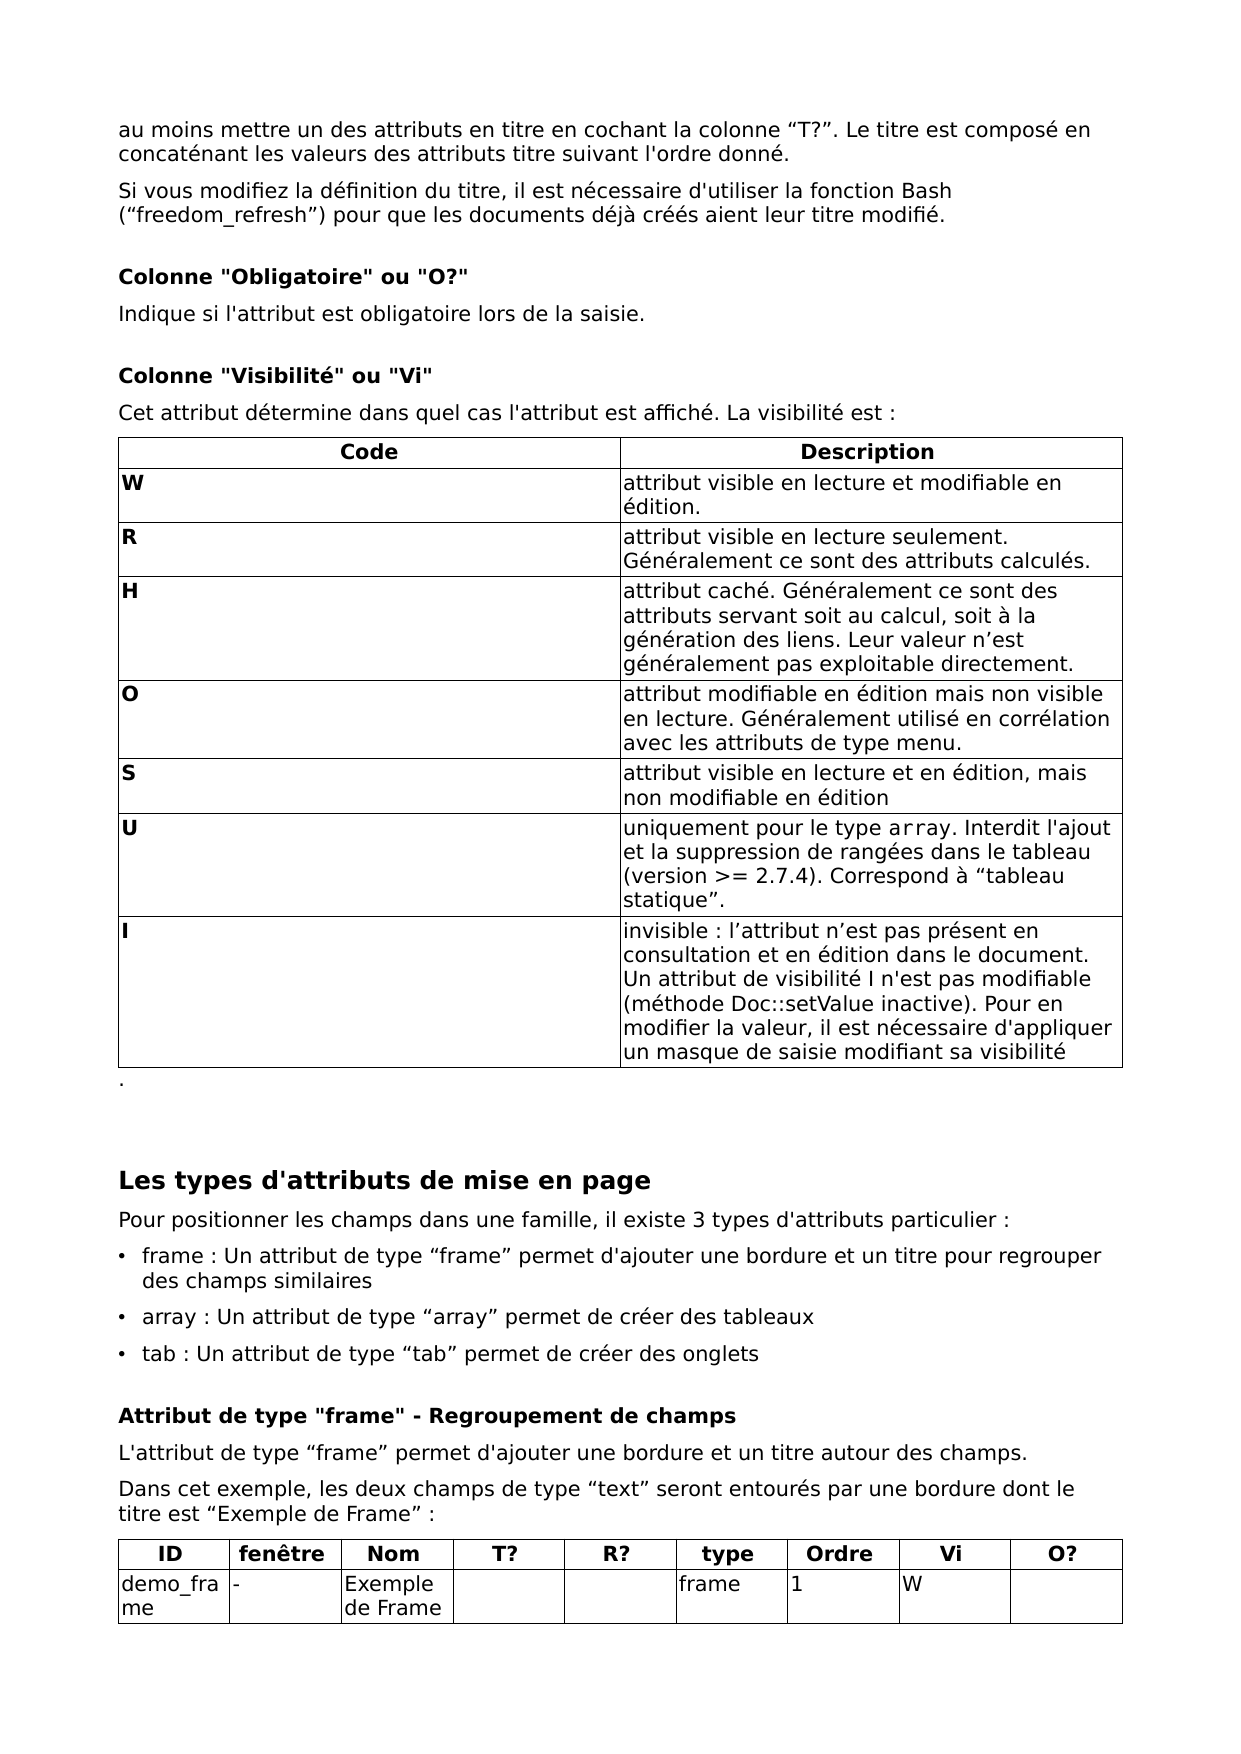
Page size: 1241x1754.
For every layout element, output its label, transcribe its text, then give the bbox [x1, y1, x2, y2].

table_cell [454, 1570, 564, 1623]
table_cell attribut modifiable en édition mais non visible en lecture. Généralement utilisé en corrélation avec les attributs de type menu. [621, 681, 1122, 758]
table_cell demo_frame [119, 1570, 229, 1623]
subtitle Colonne "Obligatoire" ou "O?" [118, 265, 1122, 289]
table_cell attribut visible en lecture et modifiable en édition. [621, 469, 1122, 522]
subtitle Attribut de type "frame" - Regroupement de champs [118, 1404, 1122, 1428]
table_cell W [119, 469, 620, 522]
table_cell Exemple de Frame [342, 1570, 453, 1623]
list array : Un attribut de type “array” permet de créer des tableaux [118, 1305, 1122, 1330]
text Si vous modifiez la définition du titre, il est nécessaire d'utiliser la fonction Bash (“freedom_refresh”) pour que les documents déjà créés aient leur titre modifié. [118, 179, 1122, 228]
list tab : Un attribut de type “tab” permet de créer des onglets [118, 1342, 1122, 1366]
table_header Ordre [788, 1540, 899, 1569]
text Cet attribut détermine dans quel cas l'attribut est affiché. La visibilité est : [118, 401, 1122, 425]
table_cell S [119, 759, 620, 813]
table_cell invisible : l’attribut n’est pas présent en consultation et en édition dans le document. Un attribut de visibilité I n'est pas modifiable (méthode Doc::setValue inactive). Pour en modifier la valeur, il est nécessaire d'appliquer un masque de saisie modifiant sa visibilité [621, 917, 1122, 1067]
text Indique si l'attribut est obligatoire lors de la saisie. [118, 302, 1122, 326]
table_cell W [900, 1570, 1010, 1623]
table_header R? [565, 1540, 676, 1569]
table_cell 1 [788, 1570, 899, 1623]
table_header Code [119, 438, 620, 467]
table_cell attribut visible en lecture seulement. Généralement ce sont des attributs calculés. [621, 523, 1122, 576]
list frame : Un attribut de type “frame” permet d'ajouter une bordure et un titre pour regrouper des champs similaires [118, 1244, 1122, 1293]
table_cell frame [677, 1570, 787, 1623]
subtitle Colonne "Visibilité" ou "Vi" [118, 364, 1122, 388]
table_cell O [119, 681, 620, 758]
table_header Vi [900, 1540, 1010, 1569]
text . [118, 1068, 1122, 1092]
table_cell - [230, 1570, 341, 1623]
text L'attribut de type “frame” permet d'ajouter une bordure et un titre autour des champs. [118, 1441, 1122, 1465]
table_header ID [119, 1540, 229, 1569]
table_header T? [454, 1540, 564, 1569]
table_header Description [621, 438, 1122, 467]
text Dans cet exemple, les deux champs de type “text” seront entourés par une bordure dont le titre est “Exemple de Frame” : [118, 1477, 1122, 1526]
text Pour positionner les champs dans une famille, il existe 3 types d'attributs particulier : [118, 1208, 1122, 1232]
table_header Nom [342, 1540, 453, 1569]
table_header type [677, 1540, 787, 1569]
subtitle Les types d'attributs de mise en page [118, 1166, 1122, 1195]
table_cell H [119, 577, 620, 679]
table_cell attribut visible en lecture et en édition, mais non modifiable en édition [621, 759, 1122, 813]
table_cell [565, 1570, 676, 1623]
table_cell I [119, 917, 620, 1067]
table_header O? [1011, 1540, 1122, 1569]
table_cell R [119, 523, 620, 576]
table_cell attribut caché. Généralement ce sont des attributs servant soit au calcul, soit à la génération des liens. Leur valeur n’est généralement pas exploitable directement. [621, 577, 1122, 679]
table_header fenêtre [230, 1540, 341, 1569]
table_cell [1011, 1570, 1122, 1623]
table_cell U [119, 814, 620, 916]
table_cell uniquement pour le type array. Interdit l'ajout et la suppression de rangées dans le tableau (version >= 2.7.4). Correspond à “tableau statique”. [621, 814, 1122, 916]
text au moins mettre un des attributs en titre en cochant la colonne “T?”. Le titre est composé en concaténant les valeurs des attributs titre suivant l'ordre donné. [118, 118, 1122, 167]
